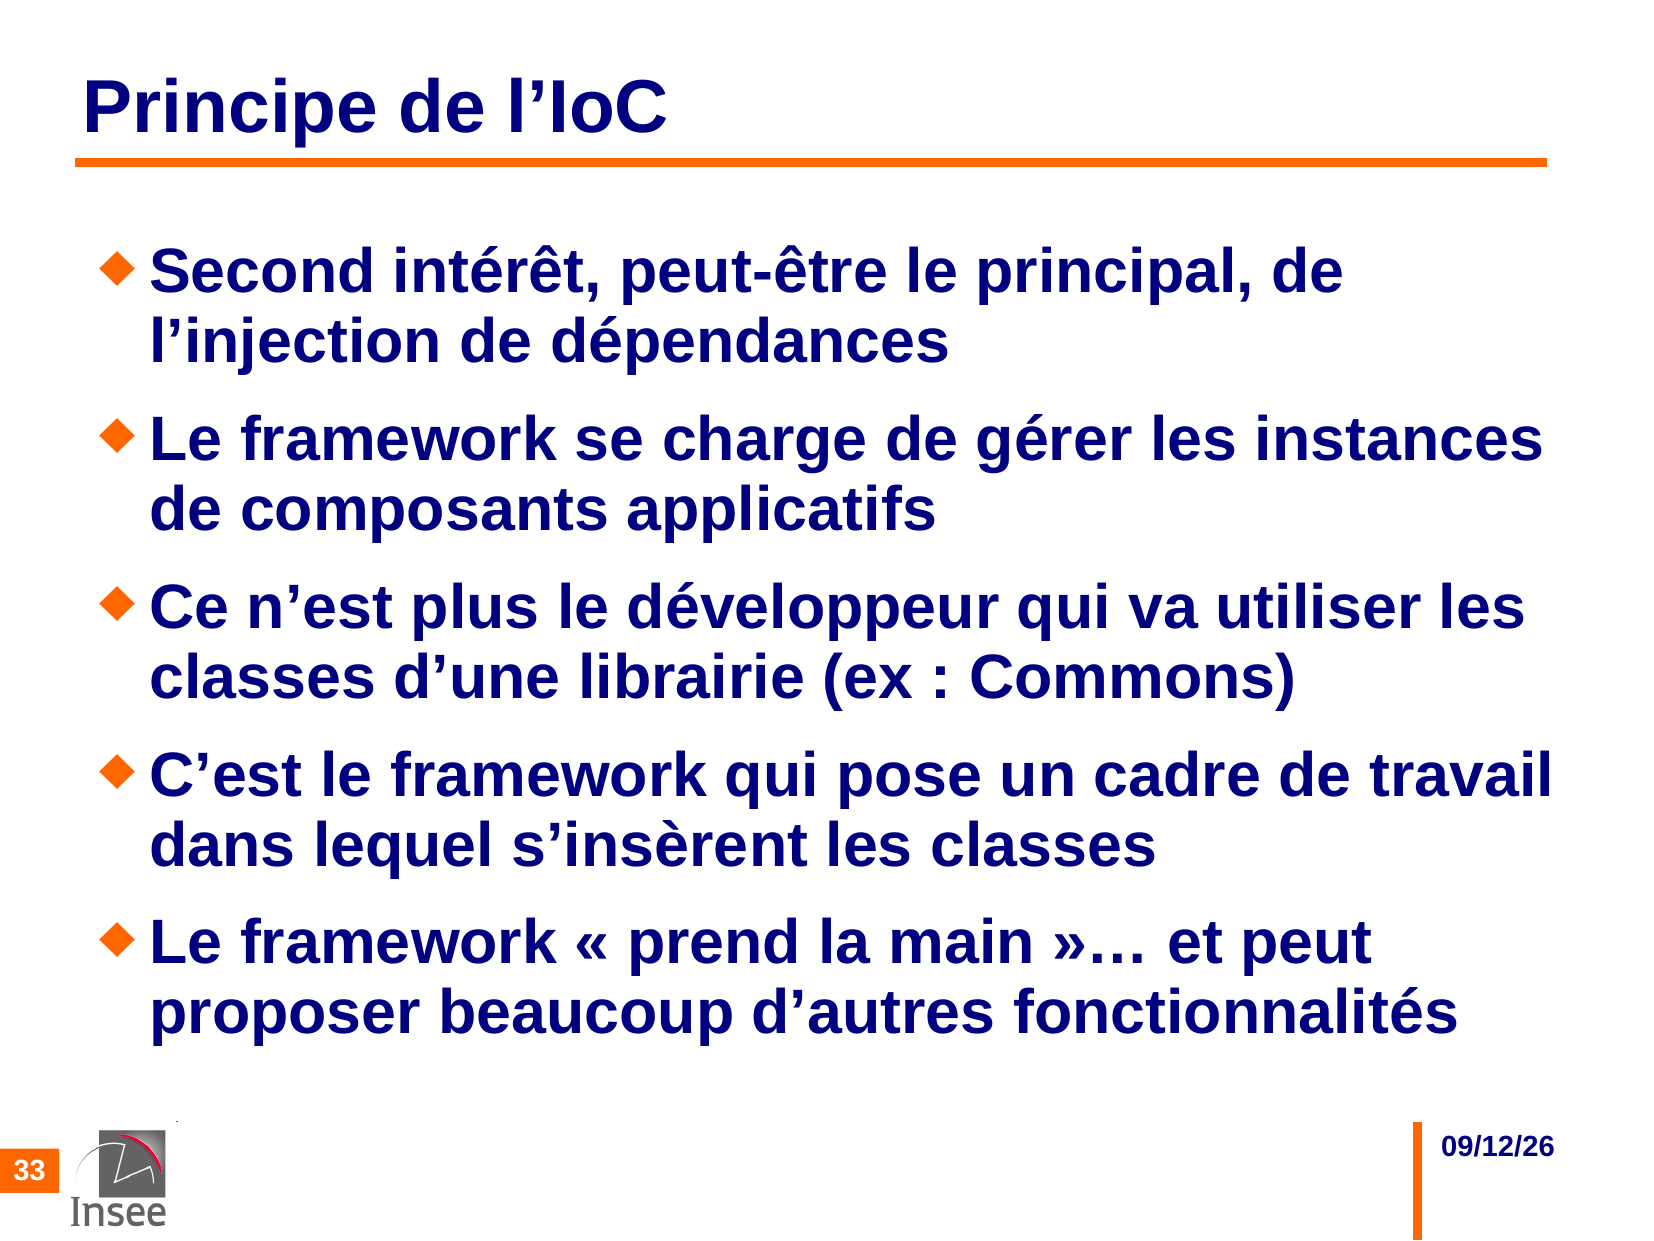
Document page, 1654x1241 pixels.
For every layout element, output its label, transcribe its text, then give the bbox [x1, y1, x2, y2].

picture [62, 1121, 178, 1241]
list Second intérêt, peut-être le principal, de l’injection de dépendances Le framework se charge de gérer les instances de composants applicatifs Ce n’est plus le développeur qui va utiliser les classes d’une librairie (ex : Commons) C’est le framework qui pose un cadre de travail dans lequel s’insèrent les classes Le framework « prend la main »… et peut proposer beaucoup d’autres fonctionnalités [82, 236, 1571, 1052]
title Principe de l’IoC [82, 49, 1619, 163]
